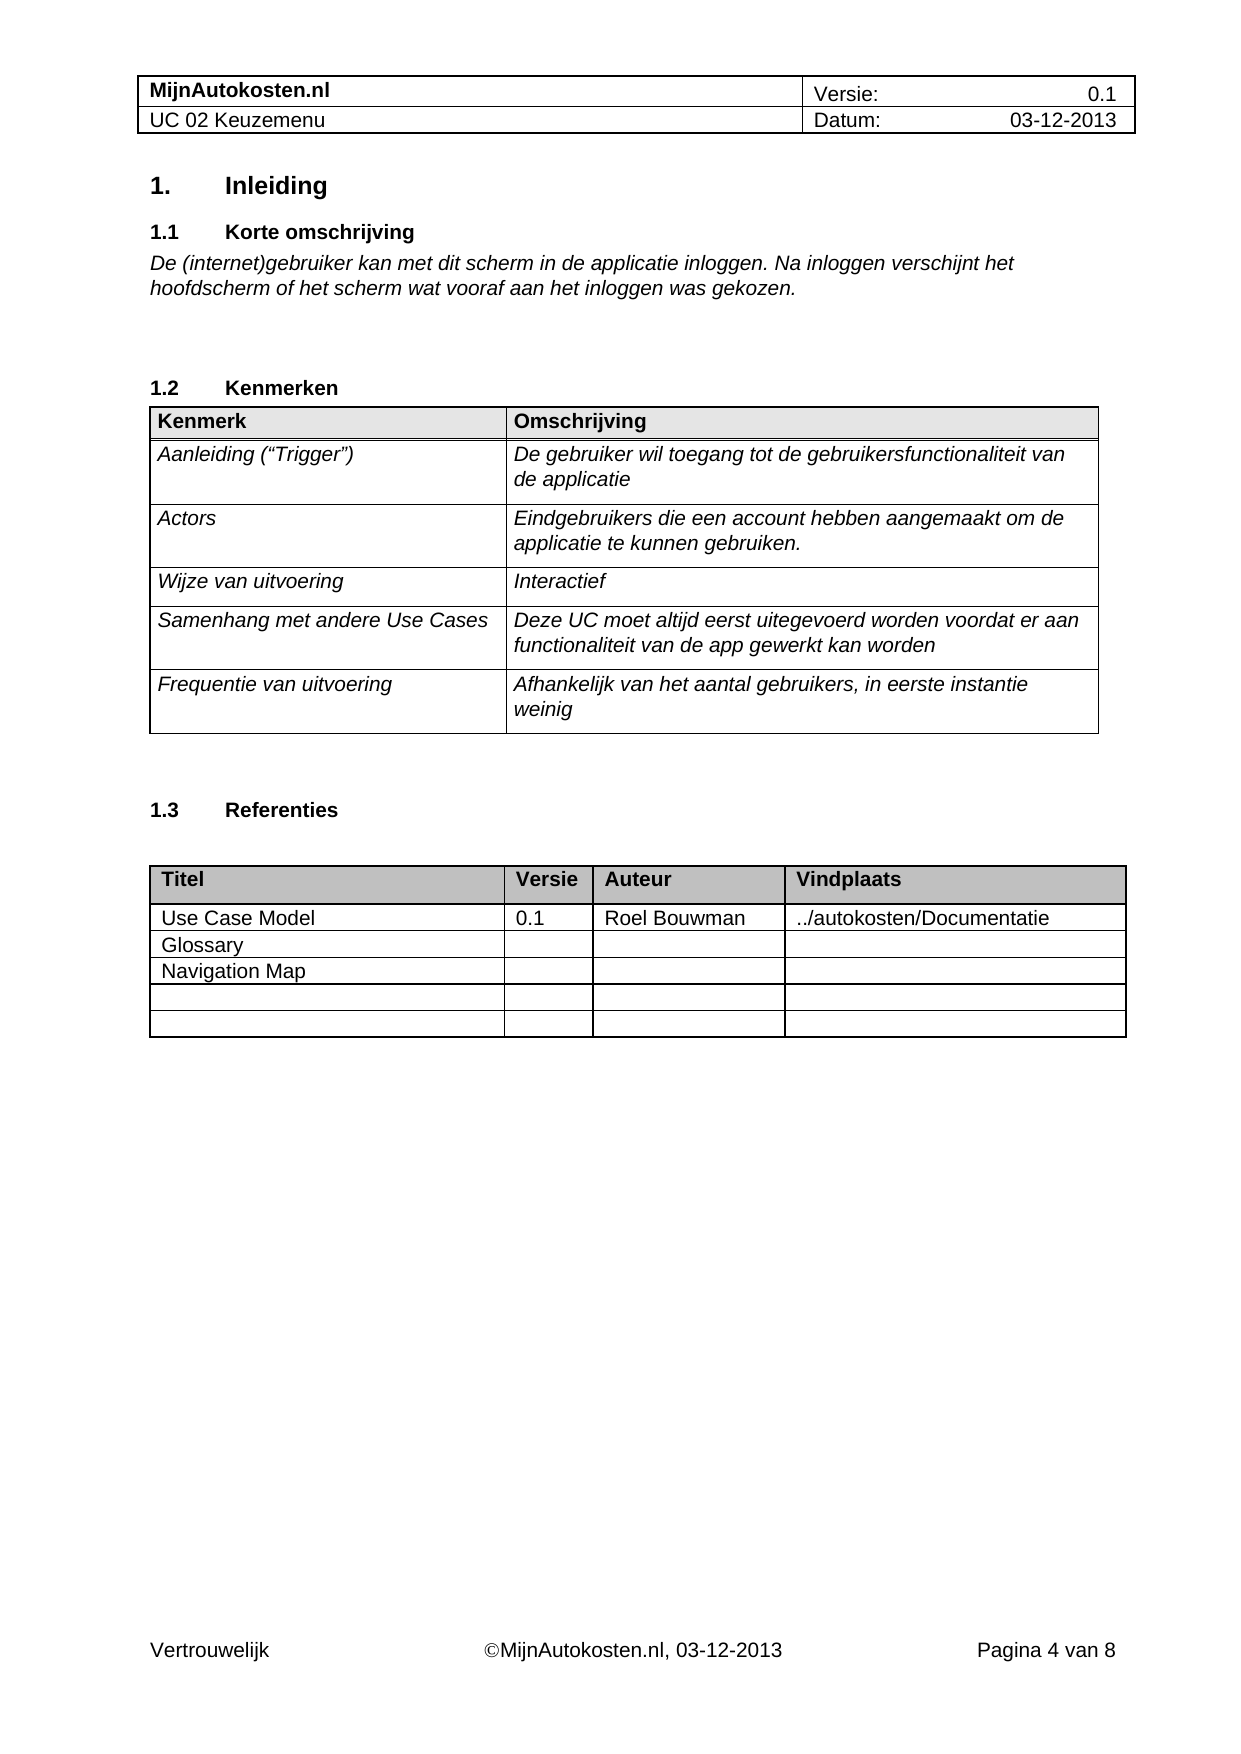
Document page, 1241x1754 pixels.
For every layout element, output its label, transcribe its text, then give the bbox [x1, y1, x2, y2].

table_cell [786, 1011, 1125, 1036]
table_cell [594, 1011, 784, 1036]
table_cell Samenhang met andere Use Cases [151, 607, 506, 669]
text De (internet)gebruiker kan met dit scherm in de applicatie inloggen. Na inloggen verschijnt het hoofdscherm of het scherm wat vooraf aan het inloggen was gekozen. [150, 250, 1090, 300]
subtitle Korte omschrijving [150, 219, 1090, 244]
table_cell Actors [151, 505, 506, 567]
table_cell Use Case Model [151, 905, 504, 930]
table_cell [505, 1011, 592, 1036]
table_header Versie [505, 867, 592, 903]
table_cell [594, 931, 784, 956]
table_cell Interactief [507, 568, 1098, 606]
table_cell Deze UC moet altijd eerst uitegevoerd worden voordat er aan functionaliteit van de app gewerkt kan worden [507, 607, 1098, 669]
table_cell Aanleiding (“Trigger”) [151, 441, 506, 504]
table_cell [505, 958, 592, 983]
table_cell Navigation Map [151, 958, 504, 983]
subtitle Kenmerken [150, 375, 1090, 400]
table_cell De gebruiker wil toegang tot de gebruikersfunctionaliteit van de applicatie [507, 441, 1098, 504]
subtitle Referenties [150, 796, 1090, 821]
table_cell Afhankelijk van het aantal gebruikers, in eerste instantie weinig [507, 670, 1098, 733]
table_cell Eindgebruikers die een account hebben aangemaakt om de applicatie te kunnen gebruiken. [507, 505, 1098, 567]
table_header Omschrijving [507, 408, 1098, 438]
table_cell [594, 985, 784, 1009]
subtitle Inleiding [150, 171, 1090, 200]
table_cell [151, 1011, 504, 1036]
table_cell 0.1 [505, 905, 592, 930]
table_header Vindplaats [786, 867, 1125, 903]
table_cell [505, 931, 592, 956]
table_cell Wijze van uitvoering [151, 568, 506, 606]
table_header Titel [151, 867, 504, 903]
table_cell Frequentie van uitvoering [151, 670, 506, 733]
table_cell [151, 985, 504, 1009]
table_header Auteur [594, 867, 784, 903]
table_cell [594, 958, 784, 983]
table_cell [505, 985, 592, 1009]
table_cell [786, 985, 1125, 1009]
table_cell ../autokosten/Documentatie [786, 905, 1125, 930]
table_cell Roel Bouwman [594, 905, 784, 930]
table_header Kenmerk [151, 408, 506, 438]
table_cell Glossary [151, 931, 504, 956]
table_cell [786, 958, 1125, 983]
table_cell [786, 931, 1125, 956]
